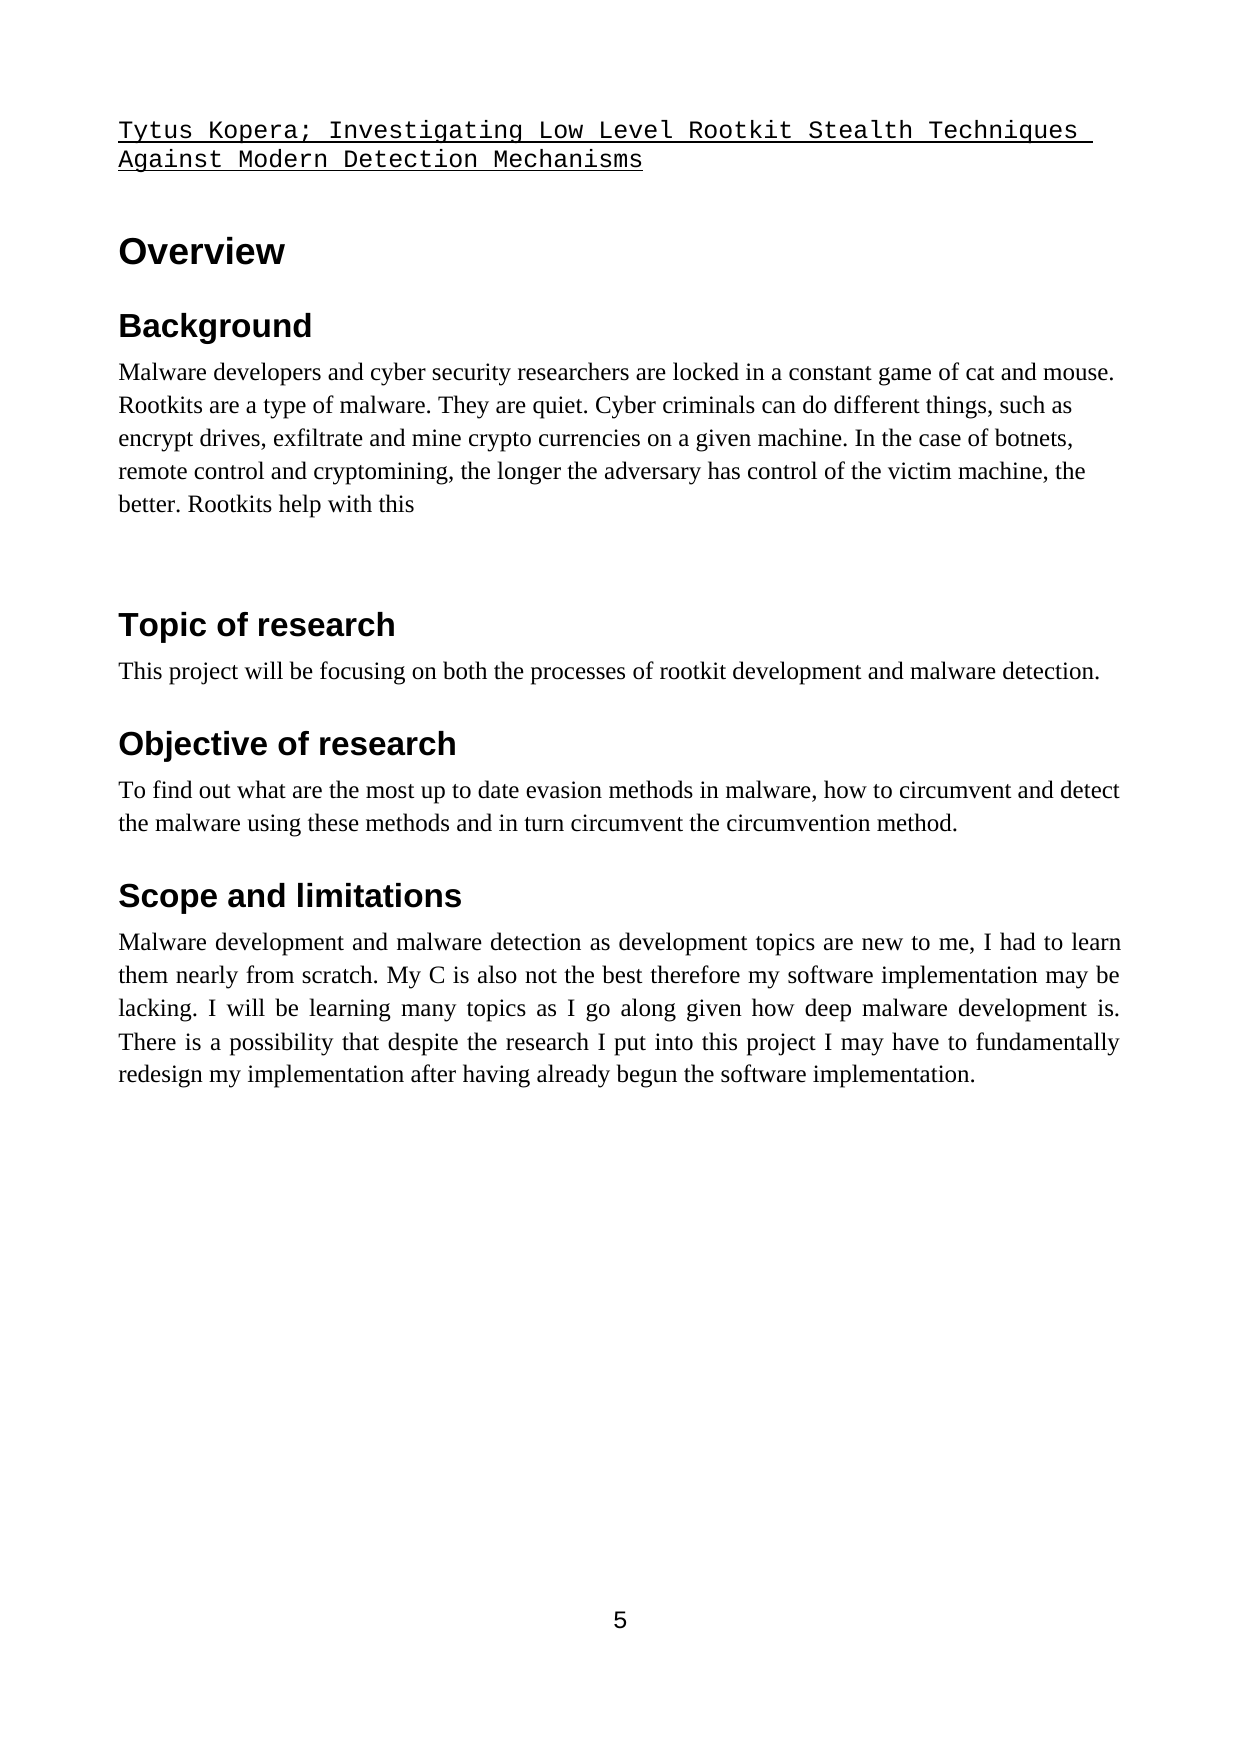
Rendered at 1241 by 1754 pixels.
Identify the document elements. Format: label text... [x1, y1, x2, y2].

text Malware developers and cyber security researchers are locked in a constant game of cat and mouse. Rootkits are a type of malware. They are quiet. Cyber criminals can do different things, such as encrypt drives, exfiltrate and mine crypto currencies on a given machine. In the case of botnets, remote control and cryptomining, the longer the adversary has control of the victim machine, the better. Rootkits help with this [118, 357, 1122, 517]
subtitle Overview [118, 229, 1122, 272]
text To find out what are the most up to date evasion methods in malware, how to circumvent and detect the malware using these methods and in turn circumvent the circumvention method. [118, 775, 1122, 837]
subtitle Topic of research [118, 605, 1122, 643]
subtitle Background [118, 306, 1122, 344]
subtitle Scope and limitations [118, 877, 1122, 915]
subtitle Objective of research [118, 724, 1122, 763]
text This project will be focusing on both the processes of rootkit development and malware detection. [118, 656, 1122, 684]
text Malware development and malware detection as development topics are new to me, I had to learn them nearly from scratch. My C is also not the best therefore my software implementation may be lacking. I will be learning many topics as I go along given how deep malware development is. There is a possibility that despite the research I put into this project I may have to fundamentally redesign my implementation after having already begun the software implementation. [118, 927, 1122, 1088]
